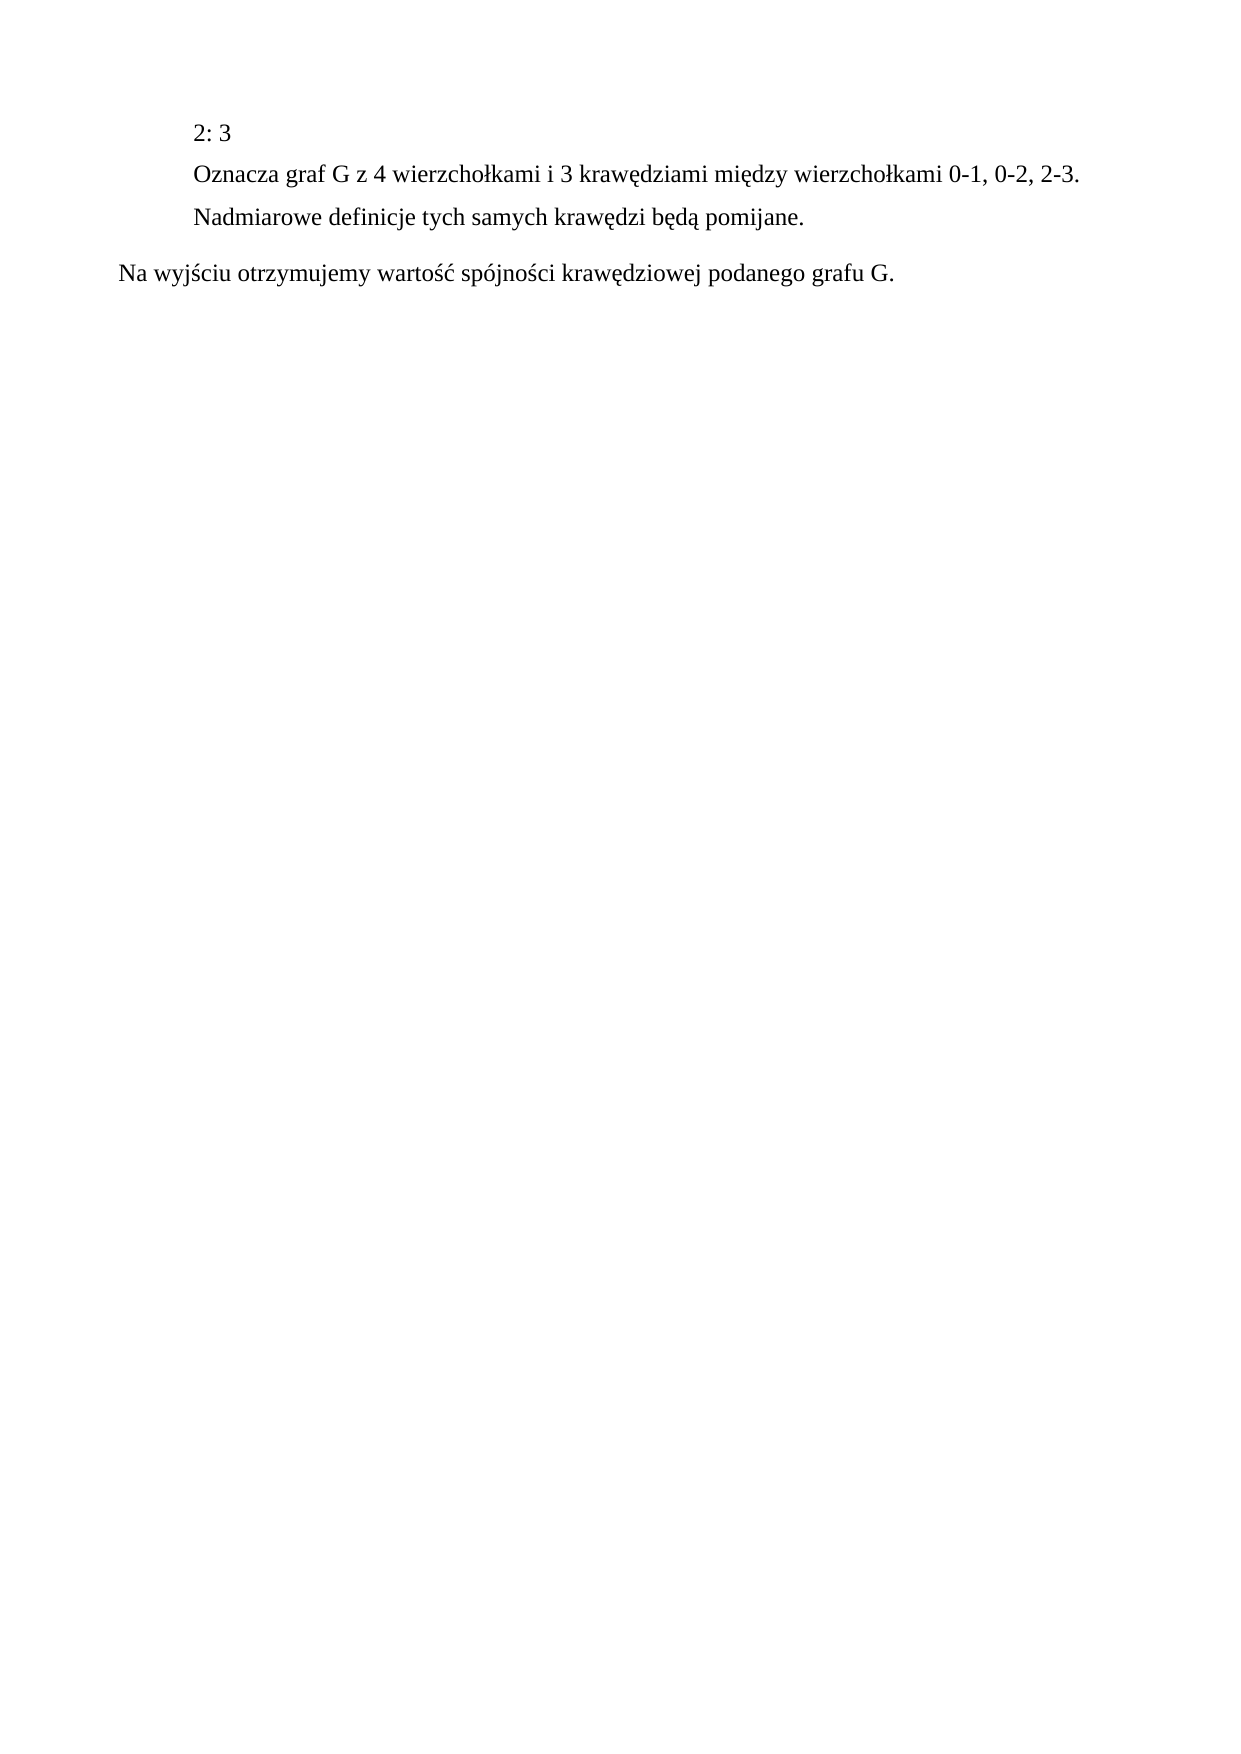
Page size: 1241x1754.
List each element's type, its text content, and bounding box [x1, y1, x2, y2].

list 2: 3 [156, 118, 1122, 147]
text Na wyjściu otrzymujemy wartość spójności krawędziowej podanego grafu G. [118, 258, 1122, 287]
list Oznacza graf G z 4 wierzchołkami i 3 krawędziami między wierzchołkami 0-1, 0-2, 2-3. Nadmiarowe definicje tych samych krawędzi będą pomijane. [156, 159, 1122, 231]
